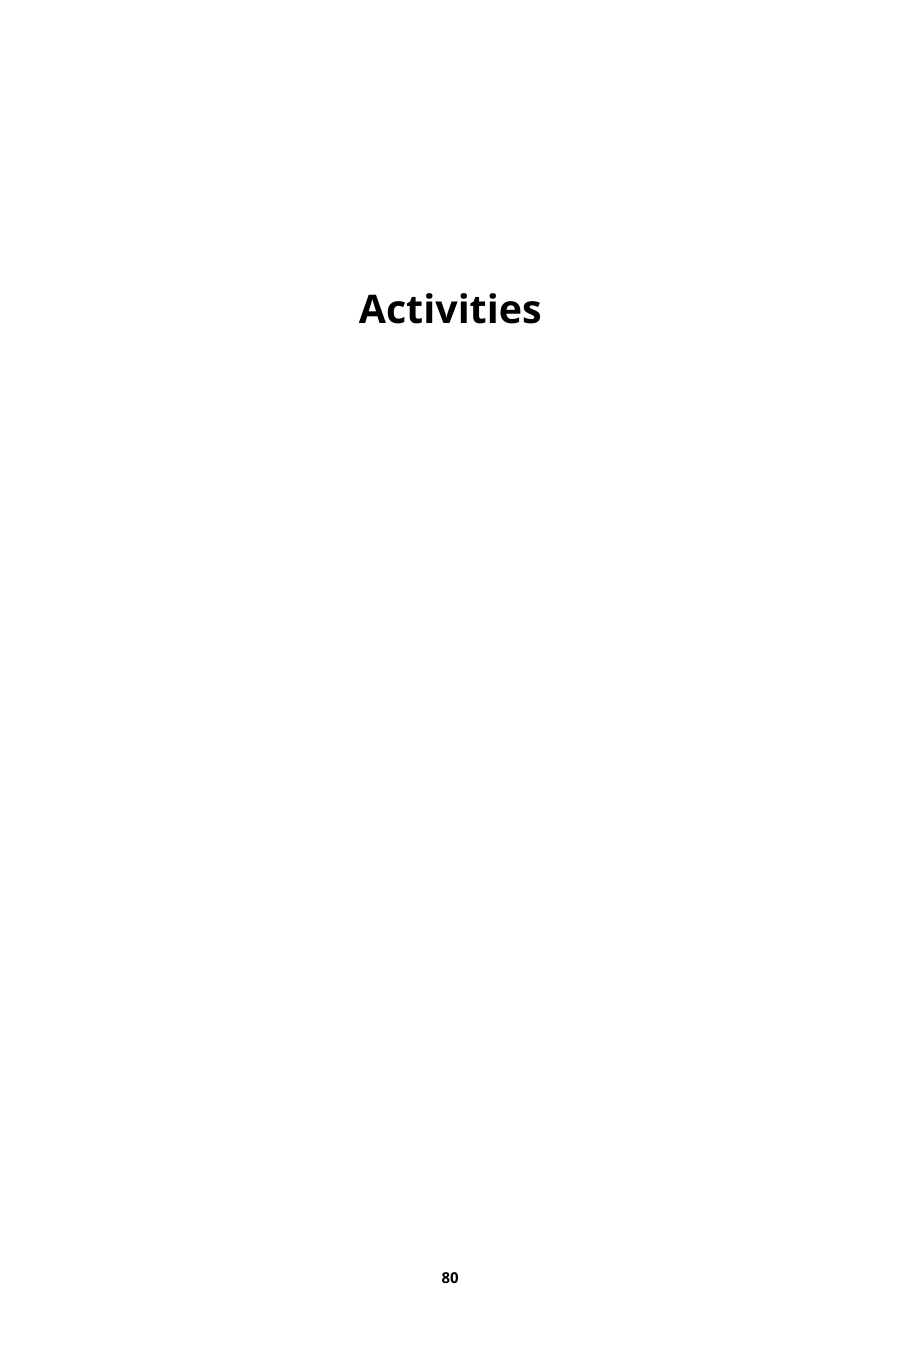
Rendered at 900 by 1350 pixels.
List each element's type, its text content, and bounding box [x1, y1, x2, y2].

subtitle Activities [120, 287, 780, 333]
